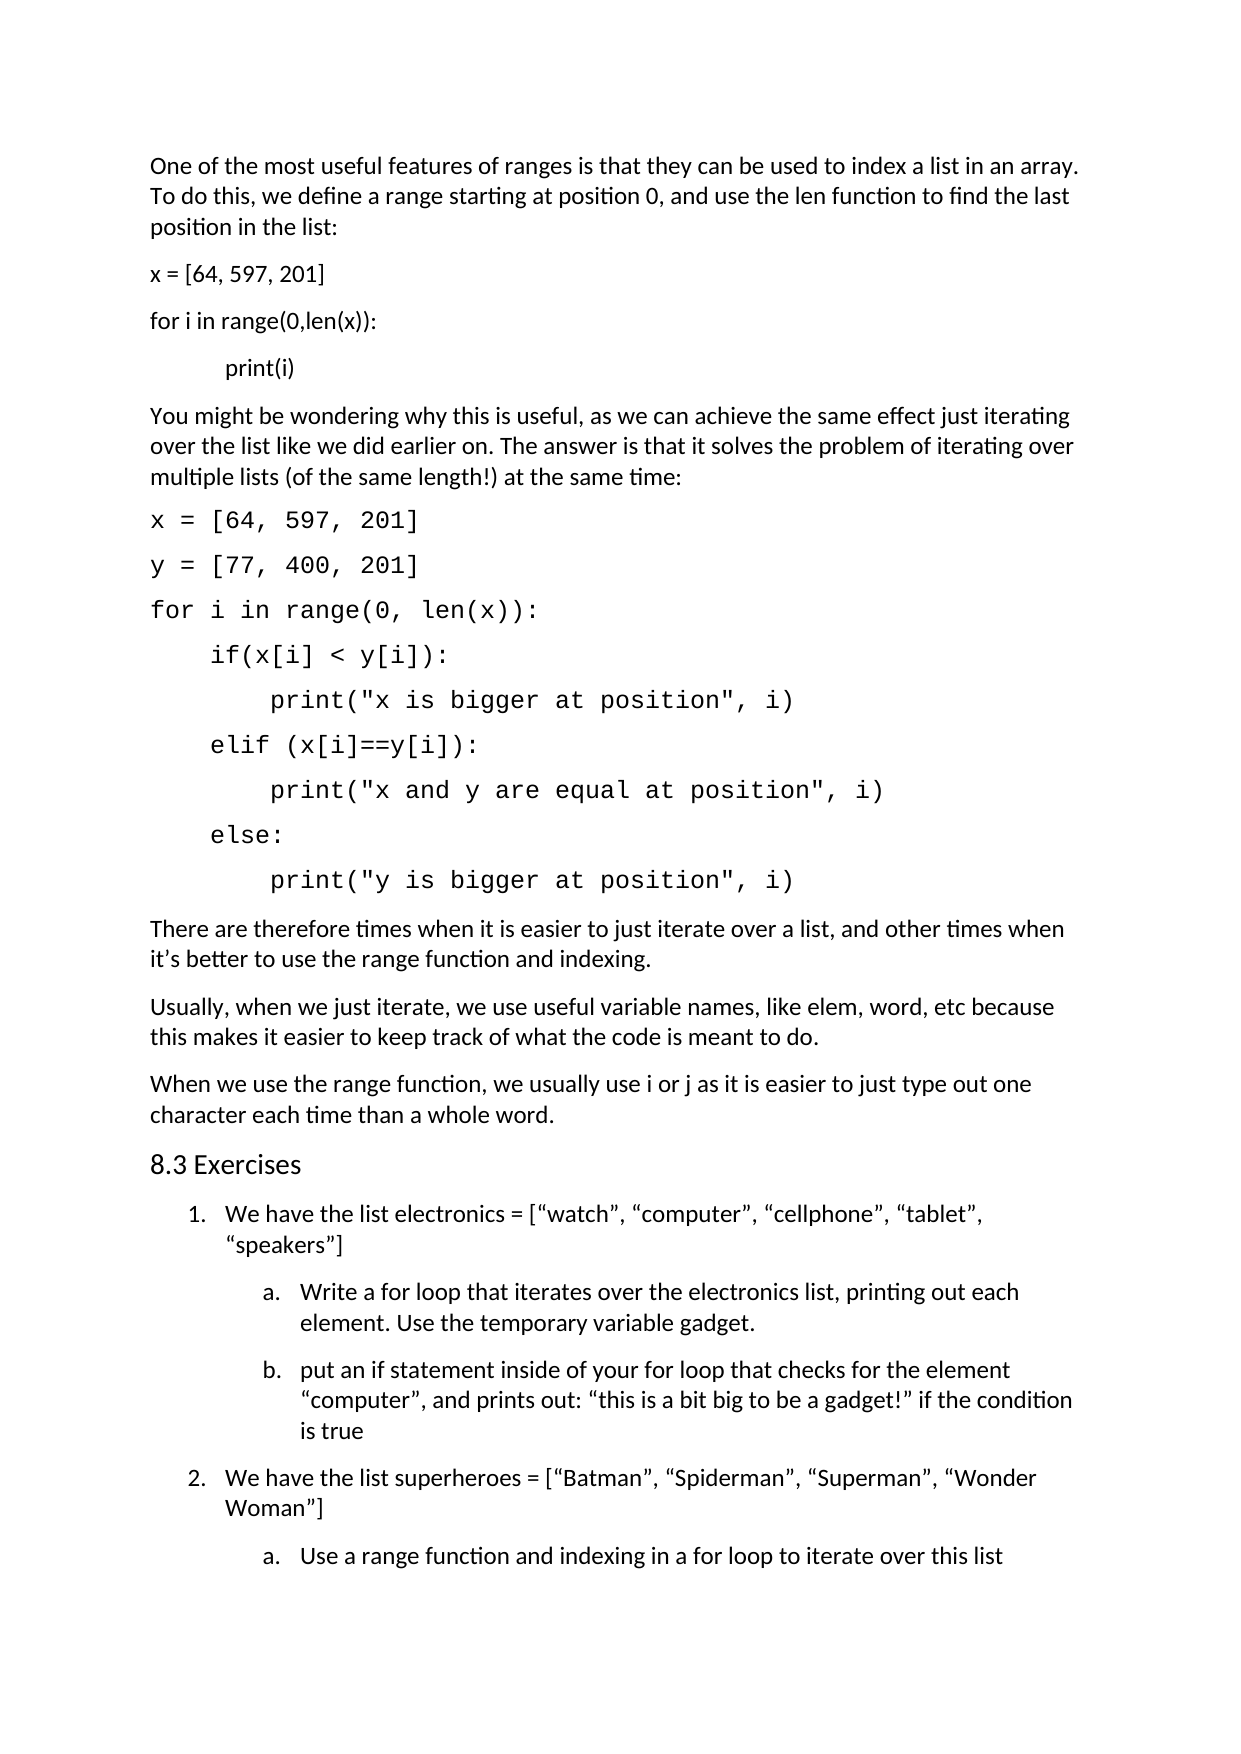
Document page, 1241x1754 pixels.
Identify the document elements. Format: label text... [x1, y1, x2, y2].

list We have the list electronics = [“watch”, “computer”, “cellphone”, “tablet”, “speakers”] [187, 1198, 1090, 1259]
list We have the list superheroes = [“Batman”, “Spiderman”, “Superman”, “Wonder Woman”] [187, 1462, 1090, 1523]
text for i in range(0,len(x)): [150, 305, 1090, 336]
text print("x is bigger at position", i) [150, 688, 1090, 716]
text One of the most useful features of ranges is that they can be used to index a list in an array. To do this, we define a range starting at position 0, and use the len function to find the last position in the list: [150, 150, 1090, 242]
text When we use the range function, we usually use i or j as it is easier to just type out one character each time than a whole word. [150, 1068, 1090, 1129]
list Use a range function and indexing in a for loop to iterate over this list [262, 1540, 1090, 1570]
text print(i) [150, 353, 1090, 383]
text print("y is bigger at position", i) [150, 868, 1090, 896]
text There are therefore times when it is easier to just iterate over a list, and other times when it’s better to use the range function and indexing. [150, 913, 1090, 974]
text elif (x[i]==y[i]): [150, 733, 1090, 761]
text You might be wondering why this is useful, as we can achieve the same effect just iterating over the list like we did earlier on. The answer is that it solves the problem of iterating over multiple lists (of the same length!) at the same time: [150, 400, 1090, 491]
text 8.3 Exercises [150, 1146, 1090, 1182]
text else: [150, 823, 1090, 851]
list Write a for loop that iterates over the electronics list, printing out each element. Use the temporary variable gadget. [262, 1276, 1090, 1337]
text print("x and y are equal at position", i) [150, 778, 1090, 806]
text y = [77, 400, 201] [150, 553, 1090, 581]
text for i in range(0, len(x)): [150, 598, 1090, 626]
text x = [64, 597, 201] [150, 258, 1090, 289]
list put an if statement inside of your for loop that checks for the element “computer”, and prints out: “this is a bit big to be a gadget!” if the condition is true [262, 1354, 1090, 1445]
text Usually, when we just iterate, we use useful variable names, like elem, word, etc because this makes it easier to keep track of what the code is meant to do. [150, 991, 1090, 1052]
text if(x[i] < y[i]): [150, 643, 1090, 671]
text x = [64, 597, 201] [150, 508, 1090, 536]
